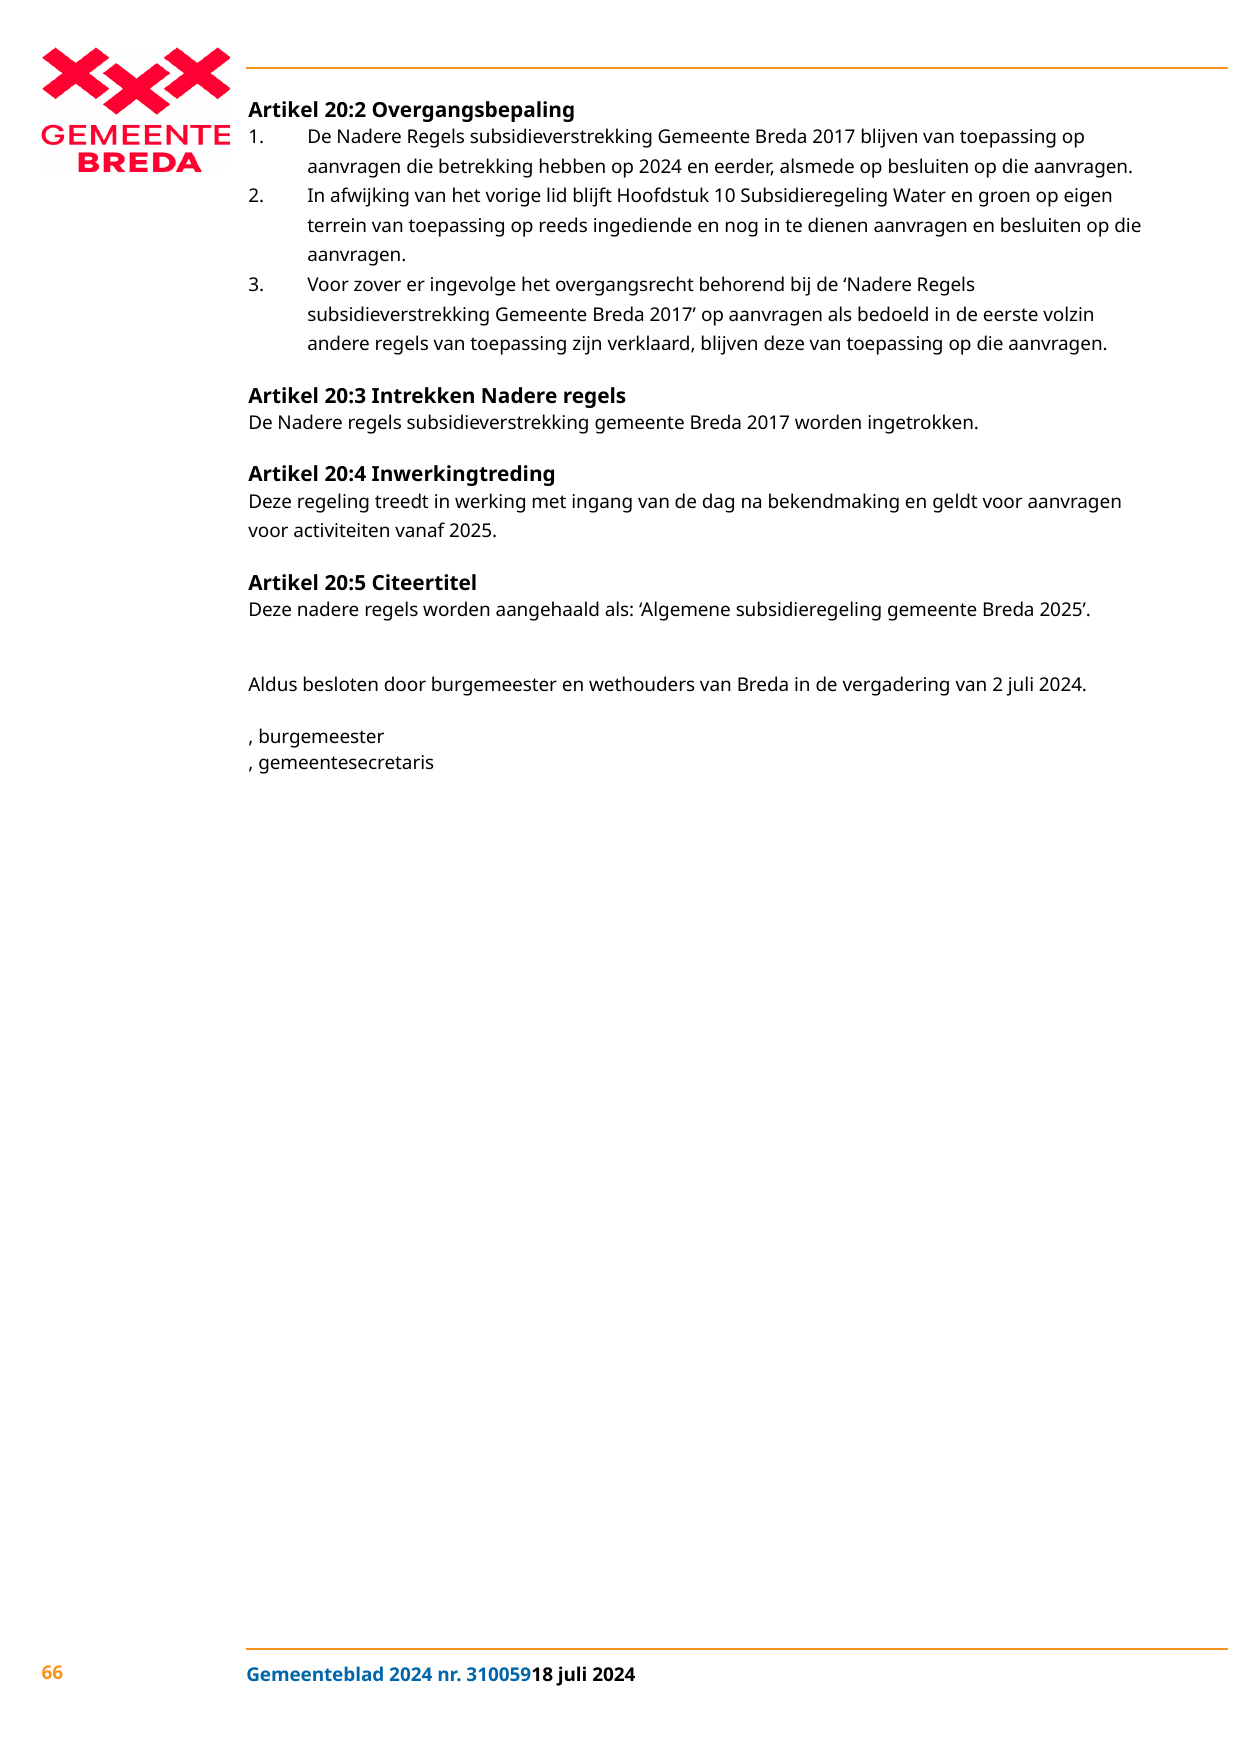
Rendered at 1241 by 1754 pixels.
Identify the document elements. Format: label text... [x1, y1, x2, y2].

text Deze nadere regels worden aangehaald als: ‘Algemene subsidieregeling gemeente Breda 2025’. [248, 596, 1152, 622]
list De Nadere Regels subsidieverstrekking Gemeente Breda 2017 blijven van toepassing op aanvragen die betrekking hebben op 2024 en eerder, alsmede op besluiten op die aanvragen. [248, 123, 1152, 178]
text Aldus besloten door burgemeester en wethouders van Breda in de vergadering van 2 juli 2024. [248, 672, 1152, 697]
picture [41, 47, 231, 172]
text Artikel 20:5 Citeertitel [248, 568, 1152, 596]
text Deze regeling treedt in werking met ingang van de dag na bekendmaking en geldt voor aanvragen voor activiteiten vanaf 2025. [248, 488, 1152, 543]
text Artikel 20:2 Overgangsbepaling [248, 95, 1152, 123]
list In afwijking van het vorige lid blijft Hoofdstuk 10 Subsidieregeling Water en groen op eigen terrein van toepassing op reeds ingediende en nog in te dienen aanvragen en besluiten op die aanvragen. [248, 182, 1152, 267]
text Artikel 20:4 Inwerkingtreding [248, 459, 1152, 488]
list Voor zover er ingevolge het overgangsrecht behorend bij de ‘Nadere Regels subsidieverstrekking Gemeente Breda 2017’ op aanvragen als bedoeld in de eerste volzin andere regels van toepassing zijn verklaard, blijven deze van toepassing op die aanvragen. [248, 271, 1152, 356]
text De Nadere regels subsidieverstrekking gemeente Breda 2017 worden ingetrokken. [248, 409, 1152, 435]
text Artikel 20:3 Intrekken Nadere regels [248, 381, 1152, 409]
text , gemeentesecretaris [248, 749, 1152, 774]
text , burgemeester [248, 723, 1152, 749]
